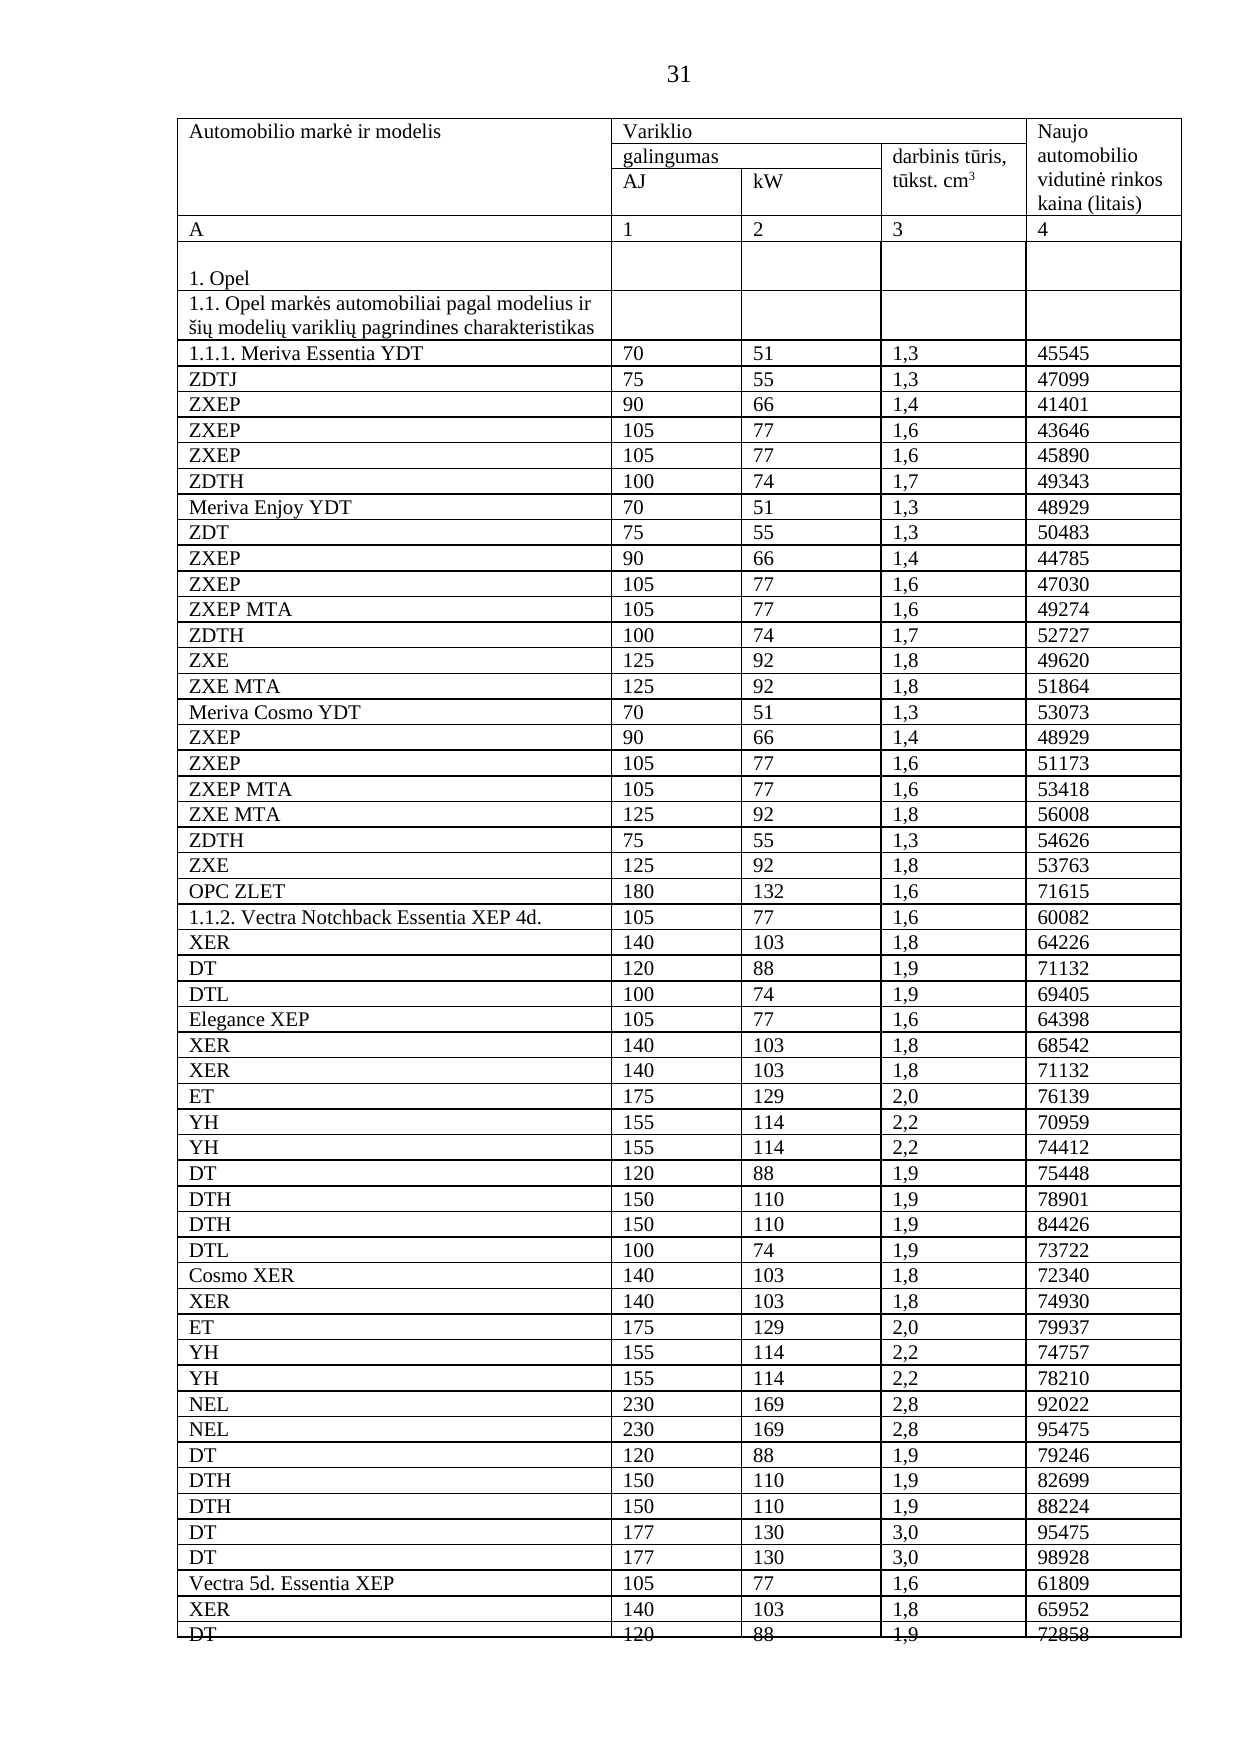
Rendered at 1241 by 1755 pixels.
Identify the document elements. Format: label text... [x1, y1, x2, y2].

table_cell ZXEP [178, 546, 611, 570]
table_cell ZXE [178, 648, 611, 672]
table_cell 1,6 [882, 751, 1025, 775]
table_cell 51173 [1027, 751, 1180, 775]
table_cell 78210 [1027, 1366, 1180, 1390]
table_cell 49620 [1027, 648, 1180, 672]
table_cell ZDTH [178, 623, 611, 647]
table_cell 2,8 [882, 1417, 1025, 1441]
table_cell 2,2 [882, 1340, 1025, 1364]
table_cell 100 [612, 623, 741, 647]
table_cell 1.1.2. Vectra Notchback Essentia XEP 4d. [178, 905, 611, 929]
table_cell 110 [742, 1187, 880, 1211]
table_cell 2,0 [882, 1315, 1025, 1339]
table_cell 2 [742, 216, 881, 241]
table_cell ZXEP MTA [178, 597, 611, 621]
table_cell 74 [742, 1238, 880, 1262]
table_cell 53418 [1027, 777, 1180, 801]
table_cell 95475 [1027, 1520, 1180, 1544]
table_cell 66 [742, 392, 880, 416]
table_cell DT [178, 1161, 611, 1185]
table_cell Meriva Enjoy YDT [178, 495, 611, 519]
table_cell 84426 [1027, 1212, 1180, 1236]
table_cell ZXEP [178, 572, 611, 596]
table_cell 55 [742, 520, 880, 544]
table_cell Cosmo XER [178, 1263, 611, 1287]
table_cell 1,8 [882, 674, 1025, 698]
table_cell 103 [742, 1058, 880, 1082]
table_cell DT [178, 1443, 611, 1467]
table_cell 155 [612, 1135, 741, 1159]
table_cell 1,9 [882, 1161, 1025, 1185]
table_cell 1,8 [882, 648, 1025, 672]
table_cell 140 [612, 1033, 741, 1057]
table_cell 155 [612, 1110, 741, 1134]
table_cell 70 [612, 495, 741, 519]
table_cell 1,4 [882, 725, 1025, 749]
table_cell 103 [742, 1033, 880, 1057]
table_cell 73722 [1027, 1238, 1180, 1262]
table_cell 140 [612, 930, 741, 954]
table_cell 43646 [1027, 418, 1180, 442]
table_cell 41401 [1027, 392, 1180, 416]
table_cell 230 [612, 1392, 741, 1416]
table_cell YH [178, 1340, 611, 1364]
table_cell 105 [612, 1007, 741, 1031]
table_cell 180 [612, 879, 741, 903]
table_cell 76139 [1027, 1084, 1180, 1108]
table_cell 140 [612, 1597, 741, 1621]
table_cell 110 [742, 1468, 880, 1492]
table_cell 105 [612, 572, 741, 596]
table_cell 130 [742, 1545, 880, 1569]
table_cell 150 [612, 1468, 741, 1492]
table_cell Meriva Cosmo YDT [178, 700, 611, 724]
table_cell 105 [612, 905, 741, 929]
table_cell XER [178, 1597, 611, 1621]
table_cell DTH [178, 1212, 611, 1236]
table_cell 50483 [1027, 520, 1180, 544]
table_cell 82699 [1027, 1468, 1180, 1492]
table_cell 103 [742, 930, 880, 954]
table_cell [612, 291, 741, 339]
table_cell 155 [612, 1366, 741, 1390]
table_cell 1,4 [882, 546, 1025, 570]
table_cell kW [742, 169, 881, 215]
table_cell 79246 [1027, 1443, 1180, 1467]
table_cell 105 [612, 418, 741, 442]
table_cell ZXE MTA [178, 674, 611, 698]
table_cell 125 [612, 648, 741, 672]
table_cell 77 [742, 1571, 880, 1595]
table_cell 120 [612, 956, 741, 980]
table_cell ZDTH [178, 828, 611, 852]
table_cell 70 [612, 700, 741, 724]
table_cell 175 [612, 1315, 741, 1339]
table_cell 44785 [1027, 546, 1180, 570]
table_cell XER [178, 1058, 611, 1082]
table_cell 77 [742, 572, 880, 596]
table_cell [882, 291, 1025, 339]
table_cell DTL [178, 1238, 611, 1262]
table_cell 75 [612, 828, 741, 852]
table_cell 114 [742, 1366, 880, 1390]
table_cell 74 [742, 469, 880, 493]
table_cell 105 [612, 1571, 741, 1595]
table_cell 230 [612, 1417, 741, 1441]
table_cell [882, 242, 1025, 290]
table_cell 1,6 [882, 777, 1025, 801]
table_cell 103 [742, 1289, 880, 1313]
table_header Naujo automobilio vidutinė rinkos kaina (litais) [1027, 119, 1181, 215]
table_cell 1,9 [882, 1494, 1025, 1518]
table_cell 51 [742, 341, 880, 365]
table_cell [1027, 291, 1180, 339]
table_cell 75448 [1027, 1161, 1180, 1185]
table_cell ZXE [178, 853, 611, 877]
table_cell 2,0 [882, 1084, 1025, 1108]
table_cell 48929 [1027, 725, 1180, 749]
table_cell 48929 [1027, 495, 1180, 519]
table_cell 77 [742, 905, 880, 929]
table_cell 55 [742, 828, 880, 852]
table_cell 64398 [1027, 1007, 1180, 1031]
table_cell 74757 [1027, 1340, 1180, 1364]
table_cell 1,6 [882, 572, 1025, 596]
table_cell 155 [612, 1340, 741, 1364]
table_cell 52727 [1027, 623, 1180, 647]
table_cell 1,6 [882, 905, 1025, 929]
table_cell 65952 [1027, 1597, 1180, 1621]
table_cell 1 [612, 216, 741, 241]
table_header Variklio [612, 119, 1026, 143]
table_cell 1,9 [882, 1622, 1025, 1636]
table_cell 77 [742, 777, 880, 801]
table_cell YH [178, 1110, 611, 1134]
table_cell 47030 [1027, 572, 1180, 596]
table_cell 129 [742, 1084, 880, 1108]
table_cell 150 [612, 1212, 741, 1236]
table_cell [612, 242, 741, 290]
table_cell 100 [612, 469, 741, 493]
table_cell 150 [612, 1187, 741, 1211]
table_cell ZXEP [178, 418, 611, 442]
table_cell ZXEP [178, 725, 611, 749]
table_cell 105 [612, 597, 741, 621]
table_cell DT [178, 1520, 611, 1544]
table_cell 1,9 [882, 1238, 1025, 1262]
table_cell OPC ZLET [178, 879, 611, 903]
table_cell 90 [612, 546, 741, 570]
table_cell 92 [742, 674, 880, 698]
table_cell 1.1. Opel markės automobiliai pagal modelius ir šių modelių variklių pagrindines charakteristikas [178, 291, 611, 339]
table_cell 1,8 [882, 1289, 1025, 1313]
table_cell 1,9 [882, 1187, 1025, 1211]
table_cell 1,8 [882, 1263, 1025, 1287]
table_cell 53763 [1027, 853, 1180, 877]
table_cell 1,9 [882, 982, 1025, 1006]
table_cell 77 [742, 751, 880, 775]
table_cell 51864 [1027, 674, 1180, 698]
table_cell 140 [612, 1263, 741, 1287]
table_cell 51 [742, 700, 880, 724]
table_cell 47099 [1027, 367, 1180, 391]
table_cell 1,7 [882, 623, 1025, 647]
table_cell [1027, 242, 1180, 290]
table_cell XER [178, 930, 611, 954]
table_header Automobilio markė ir modelis [178, 119, 611, 215]
table_cell 3 [882, 216, 1026, 241]
table_cell Vectra 5d. Essentia XEP [178, 1571, 611, 1595]
table_cell 175 [612, 1084, 741, 1108]
table_cell 114 [742, 1135, 880, 1159]
table_cell 71132 [1027, 1058, 1180, 1082]
table_cell 72858 [1027, 1622, 1180, 1636]
table_cell A [178, 216, 611, 241]
table_cell 1,6 [882, 879, 1025, 903]
table_cell 103 [742, 1263, 880, 1287]
table_cell 120 [612, 1443, 741, 1467]
table_cell ZXEP [178, 443, 611, 467]
table_cell 45890 [1027, 443, 1180, 467]
table_cell 54626 [1027, 828, 1180, 852]
table_cell DT [178, 956, 611, 980]
table_cell 125 [612, 853, 741, 877]
table_cell 74930 [1027, 1289, 1180, 1313]
table_cell 88 [742, 956, 880, 980]
table_cell 1.1.1. Meriva Essentia YDT [178, 341, 611, 365]
table_cell 150 [612, 1494, 741, 1518]
table_cell 66 [742, 725, 880, 749]
table_cell ET [178, 1084, 611, 1108]
table_cell 45545 [1027, 341, 1180, 365]
table_cell 105 [612, 443, 741, 467]
table_cell ZXEP MTA [178, 777, 611, 801]
table_cell 177 [612, 1545, 741, 1569]
table_cell 77 [742, 1007, 880, 1031]
table_cell 2,8 [882, 1392, 1025, 1416]
table_cell 69405 [1027, 982, 1180, 1006]
table_cell 110 [742, 1212, 880, 1236]
table_cell 92022 [1027, 1392, 1180, 1416]
table_cell 1,8 [882, 853, 1025, 877]
table_cell 3,0 [882, 1520, 1025, 1544]
table_cell 1,9 [882, 956, 1025, 980]
table_cell 1,7 [882, 469, 1025, 493]
table_cell 100 [612, 1238, 741, 1262]
table_cell ZDTH [178, 469, 611, 493]
table_cell AJ [612, 169, 741, 215]
table_cell YH [178, 1366, 611, 1390]
table_cell DTH [178, 1187, 611, 1211]
table_cell 129 [742, 1315, 880, 1339]
table_cell 3,0 [882, 1545, 1025, 1569]
table_cell NEL [178, 1392, 611, 1416]
table_cell 90 [612, 725, 741, 749]
table_cell 125 [612, 674, 741, 698]
table_cell [742, 291, 880, 339]
table_cell DT [178, 1622, 611, 1636]
table_cell 1,6 [882, 1007, 1025, 1031]
table_cell 100 [612, 982, 741, 1006]
table_cell 2,2 [882, 1110, 1025, 1134]
table_cell 71132 [1027, 956, 1180, 980]
table_cell 1,6 [882, 1571, 1025, 1595]
table_cell 1,8 [882, 1597, 1025, 1621]
table_cell 74412 [1027, 1135, 1180, 1159]
table_cell 105 [612, 751, 741, 775]
table_cell 1,6 [882, 597, 1025, 621]
table_cell DT [178, 1545, 611, 1569]
table_cell 68542 [1027, 1033, 1180, 1057]
table_cell 120 [612, 1161, 741, 1185]
table_cell 70959 [1027, 1110, 1180, 1134]
table_cell 1,8 [882, 802, 1025, 826]
table_cell 110 [742, 1494, 880, 1518]
table_cell Elegance XEP [178, 1007, 611, 1031]
table_cell 55 [742, 367, 880, 391]
table_cell 140 [612, 1058, 741, 1082]
table_cell 1,3 [882, 828, 1025, 852]
table_cell ZXE MTA [178, 802, 611, 826]
table_cell 88 [742, 1443, 880, 1467]
table_cell 77 [742, 443, 880, 467]
table_cell 140 [612, 1289, 741, 1313]
table_cell 1,9 [882, 1443, 1025, 1467]
table_cell 169 [742, 1392, 880, 1416]
table_cell 1,9 [882, 1212, 1025, 1236]
table_cell 74 [742, 623, 880, 647]
table_cell 92 [742, 802, 880, 826]
table_cell 92 [742, 648, 880, 672]
table_cell 88 [742, 1622, 880, 1636]
table_cell 90 [612, 392, 741, 416]
table_cell XER [178, 1289, 611, 1313]
table_cell 75 [612, 367, 741, 391]
table_cell 51 [742, 495, 880, 519]
table_cell 75 [612, 520, 741, 544]
table_cell 53073 [1027, 700, 1180, 724]
table_cell 79937 [1027, 1315, 1180, 1339]
table_cell galingumas [612, 144, 881, 168]
table_cell 77 [742, 597, 880, 621]
table_cell 56008 [1027, 802, 1180, 826]
table_cell ZXEP [178, 392, 611, 416]
table_cell 1,8 [882, 1033, 1025, 1057]
table_cell 1,3 [882, 520, 1025, 544]
table_cell 125 [612, 802, 741, 826]
table_cell darbinis tūris, tūkst. cm3 [882, 144, 1026, 215]
table_cell 1,4 [882, 392, 1025, 416]
table_cell ET [178, 1315, 611, 1339]
table_cell ZXEP [178, 751, 611, 775]
table_cell 1,8 [882, 930, 1025, 954]
table_cell 70 [612, 341, 741, 365]
table_cell 61809 [1027, 1571, 1180, 1595]
table_cell 88 [742, 1161, 880, 1185]
table_cell 1,9 [882, 1468, 1025, 1492]
table_cell 49343 [1027, 469, 1180, 493]
table_cell 1,6 [882, 418, 1025, 442]
table_cell 1,3 [882, 700, 1025, 724]
table_cell 77 [742, 418, 880, 442]
table_cell 105 [612, 777, 741, 801]
table_cell 72340 [1027, 1263, 1180, 1287]
table_cell 130 [742, 1520, 880, 1544]
table_cell 64226 [1027, 930, 1180, 954]
table_cell 1,3 [882, 495, 1025, 519]
table_cell 114 [742, 1340, 880, 1364]
table_cell 95475 [1027, 1417, 1180, 1441]
table_cell 2,2 [882, 1135, 1025, 1159]
table_cell 103 [742, 1597, 880, 1621]
table_cell 132 [742, 879, 880, 903]
table_cell 49274 [1027, 597, 1180, 621]
table_cell 1,3 [882, 341, 1025, 365]
table_cell 4 [1027, 216, 1181, 241]
table_cell ZDT [178, 520, 611, 544]
table_cell [742, 242, 880, 290]
table_cell 120 [612, 1622, 741, 1636]
table_cell 74 [742, 982, 880, 1006]
table_cell ZDTJ [178, 367, 611, 391]
table_cell 169 [742, 1417, 880, 1441]
table_cell 1. Opel [178, 242, 611, 290]
table_cell 114 [742, 1110, 880, 1134]
table_cell DTH [178, 1494, 611, 1518]
table_cell 1,3 [882, 367, 1025, 391]
table_cell 71615 [1027, 879, 1180, 903]
table_cell 92 [742, 853, 880, 877]
table_cell YH [178, 1135, 611, 1159]
table_cell 88224 [1027, 1494, 1180, 1518]
table_cell 2,2 [882, 1366, 1025, 1390]
table_cell XER [178, 1033, 611, 1057]
table_cell 1,6 [882, 443, 1025, 467]
table_cell 66 [742, 546, 880, 570]
table_cell NEL [178, 1417, 611, 1441]
table_cell 177 [612, 1520, 741, 1544]
table_cell DTL [178, 982, 611, 1006]
table_cell 98928 [1027, 1545, 1180, 1569]
table_cell 1,8 [882, 1058, 1025, 1082]
table_cell 60082 [1027, 905, 1180, 929]
table_cell DTH [178, 1468, 611, 1492]
table_cell 78901 [1027, 1187, 1180, 1211]
